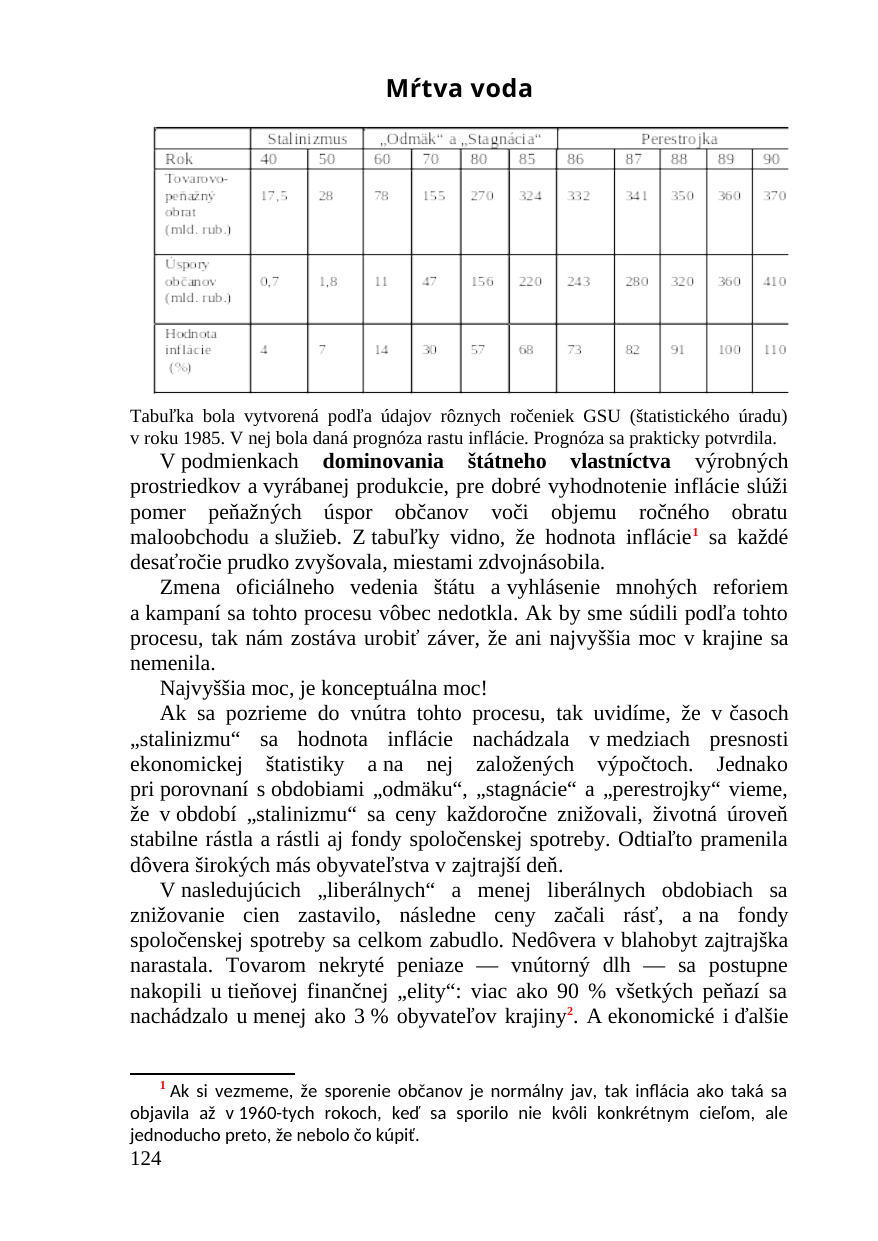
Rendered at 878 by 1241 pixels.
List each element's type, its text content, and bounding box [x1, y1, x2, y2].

text Zmena oficiálneho vedenia štátu a vyhlásenie mnohých reforiem a kampaní sa tohto procesu vôbec nedotkla. Ak by sme súdili podľa tohto procesu, tak nám zostáva urobiť záver, že ani najvyššia moc v krajine sa nemenila. [130, 574, 788, 675]
text V nasledujúcich „liberálnych“ a menej liberálnych obdobiach sa znižovanie cien zastavilo, následne ceny začali rásť, a na fondy spoločenskej spotreby sa celkom zabudlo. Nedôvera v blahobyt zajtrajška narastala. Tovarom nekryté peniaze — vnútorný dlh — sa postupne nakopili u tieňovej finančnej „elity“: viac ako 90 % všetkých peňazí sa nachádzalo u menej ako 3 % obyvateľov krajiny. A ekonomické i ďalšie [130, 877, 788, 1028]
text Ak si vezmeme, že sporenie občanov je normálny jav, tak inflácia ako taká sa objavila až v 1960-tych rokoch, keď sa sporilo nie kvôli konkrétnym cieľom, ale jednoducho preto, že nebolo čo kúpiť. [130, 1080, 788, 1145]
text Ak sa pozrieme do vnútra tohto procesu, tak uvidíme, že v časoch „stalinizmu“ sa hodnota inflácie nachádzala v medziach presnosti ekonomickej štatistiky a na nej založených výpočtoch. Jednako pri porovnaní s obdobiami „odmäku“, „stagnácie“ a „perestrojky“ vieme, že v období „stalinizmu“ sa ceny každoročne znižovali, životná úroveň stabilne rástla a rástli aj fondy spoločenskej spotreby. Odtiaľto pramenila dôvera širokých más obyvateľstva v zajtrajší deň. [130, 700, 788, 877]
text Najvyššia moc, je konceptuálna moc! [130, 675, 788, 700]
text [130, 105, 788, 117]
text V podmienkach dominovania štátneho vlastníctva výrobných prostriedkov a vyrábanej produkcie, pre dobré vyhodnotenie inflácie slúži pomer peňažných úspor občanov voči objemu ročného obratu maloobchodu a služieb. Z tabuľky vidno, že hodnota inflácie sa každé desaťročie prudko zvyšovala, miestami zdvojnásobila. [130, 448, 788, 574]
text Tabuľka bola vytvorená podľa údajov rôznych ročeniek GSU (štatistického úradu) v roku 1985. V nej bola daná prognóza rastu inflácie. Prognóza sa prakticky potvrdila. [130, 117, 789, 448]
